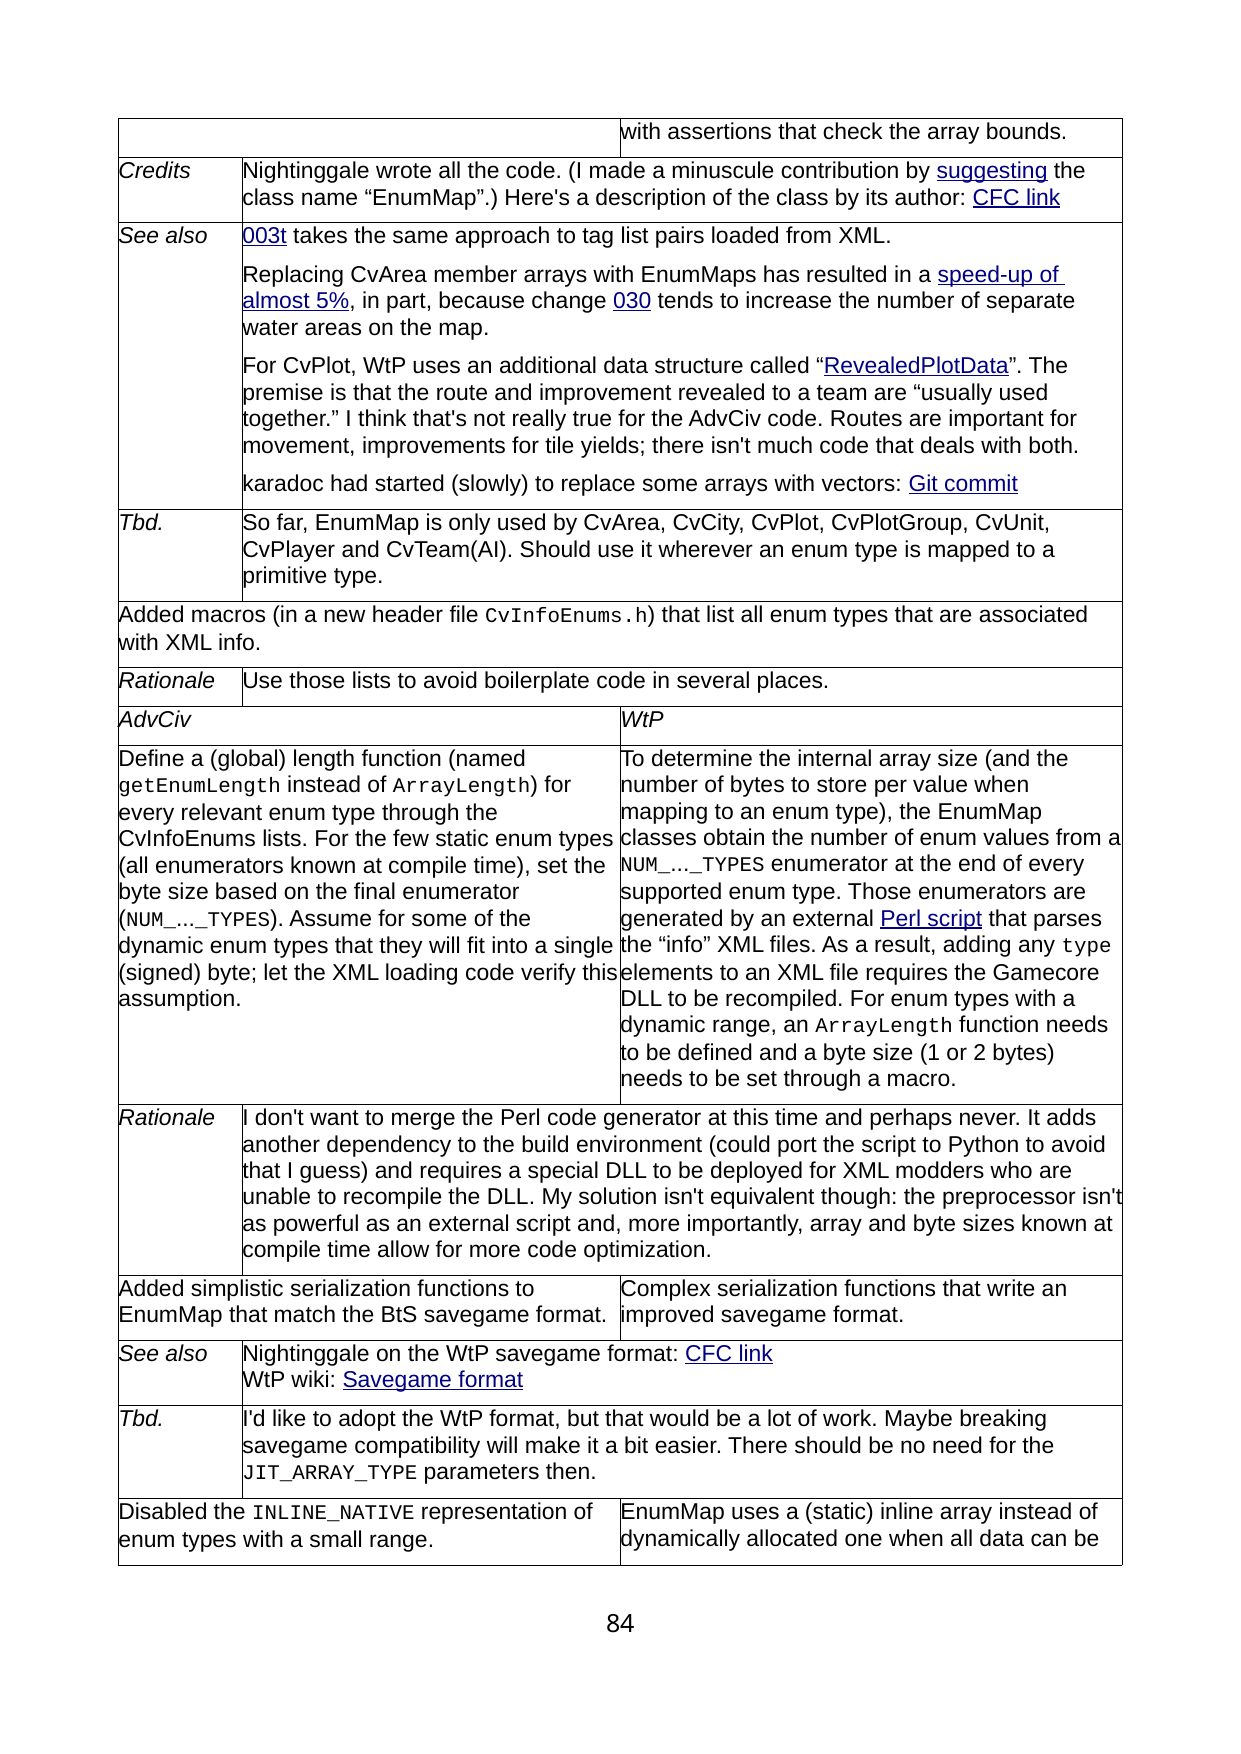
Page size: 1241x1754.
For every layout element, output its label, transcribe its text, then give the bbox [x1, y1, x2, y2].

table_cell Tbd. [119, 510, 242, 601]
table_cell To determine the internal array size (and the number of bytes to store per value when mapping to an enum type), the EnumMap classes obtain the number of enum values from a NUM_..._TYPES enumerator at the end of every supported enum type. Those enumerators are generated by an external Perl script that parses the “info” XML files. As a result, adding any type elements to an XML file requires the Gamecore DLL to be recompiled. For enum types with a dynamic range, an ArrayLength function needs to be defined and a byte size (1 or 2 bytes) needs to be set through a macro. [621, 746, 1122, 1104]
table_cell [119, 119, 620, 157]
table_cell Added simplistic serialization functions to EnumMap that match the BtS savegame format. [119, 1276, 620, 1340]
table_cell Rationale [119, 1105, 242, 1275]
table_cell I don't want to merge the Perl code generator at this time and perhaps never. It adds another dependency to the build environment (could port the script to Python to avoid that I guess) and requires a special DLL to be deployed for XML modders who are unable to recompile the DLL. My solution isn't equivalent though: the preprocessor isn't as powerful as an external script and, more importantly, array and byte sizes known at compile time allow for more code optimization. [243, 1105, 1122, 1275]
table_cell Complex serialization functions that write an improved savegame format. [621, 1276, 1122, 1340]
table_cell Added macros (in a new header file CvInfoEnums.h) that list all enum types that are associated with XML info. [119, 602, 1122, 667]
table_cell See also [119, 1341, 242, 1405]
table_cell Define a (global) length function (named getEnumLength instead of ArrayLength) for every relevant enum type through the CvInfoEnums lists. For the few static enum types (all enumerators known at compile time), set the byte size based on the final enumerator (NUM_..._TYPES). Assume for some of the dynamic enum types that they will fit into a single (signed) byte; let the XML loading code verify this assumption. [119, 746, 620, 1104]
table_cell EnumMap uses a (static) inline array instead of dynamically allocated one when all data can be [621, 1499, 1122, 1564]
table_cell So far, EnumMap is only used by CvArea, CvCity, CvPlot, CvPlotGroup, CvUnit, CvPlayer and CvTeam(AI). Should use it wherever an enum type is mapped to a primitive type. [243, 510, 1122, 601]
table_cell I'd like to adopt the WtP format, but that would be a lot of work. Maybe breaking savegame compatibility will make it a bit easier. There should be no need for the JIT_ARRAY_TYPE parameters then. [243, 1406, 1122, 1498]
table_cell Tbd. [119, 1406, 242, 1498]
table_cell Nightinggale on the WtP savegame format: CFC link WtP wiki: Savegame format [243, 1341, 1122, 1405]
table_cell 003t takes the same approach to tag list pairs loaded from XML. Replacing CvArea member arrays with EnumMaps has resulted in a speed-up of almost 5%, in part, because change 030 tends to increase the number of separate water areas on the map. For CvPlot, WtP uses an additional data structure called “RevealedPlotData”. The premise is that the route and improvement revealed to a team are “usually used together.” I think that's not really true for the AdvCiv code. Routes are important for movement, improvements for tile yields; there isn't much code that deals with both. karadoc had started (slowly) to replace some arrays with vectors: Git commit [243, 223, 1122, 509]
table_cell Credits [119, 158, 242, 222]
table_cell Rationale [119, 668, 242, 706]
table_cell Disabled the INLINE_NATIVE representation of enum types with a small range. [119, 1499, 620, 1564]
table_cell with assertions that check the array bounds. [621, 119, 1122, 157]
table_cell Nightinggale wrote all the code. (I made a minuscule contribution by suggesting the class name “EnumMap”.) Here's a description of the class by its author: CFC link [243, 158, 1122, 222]
table_cell Use those lists to avoid boilerplate code in several places. [243, 668, 1122, 706]
table_cell WtP [621, 707, 1122, 745]
table_cell AdvCiv [119, 707, 620, 745]
table_cell See also [119, 223, 242, 509]
